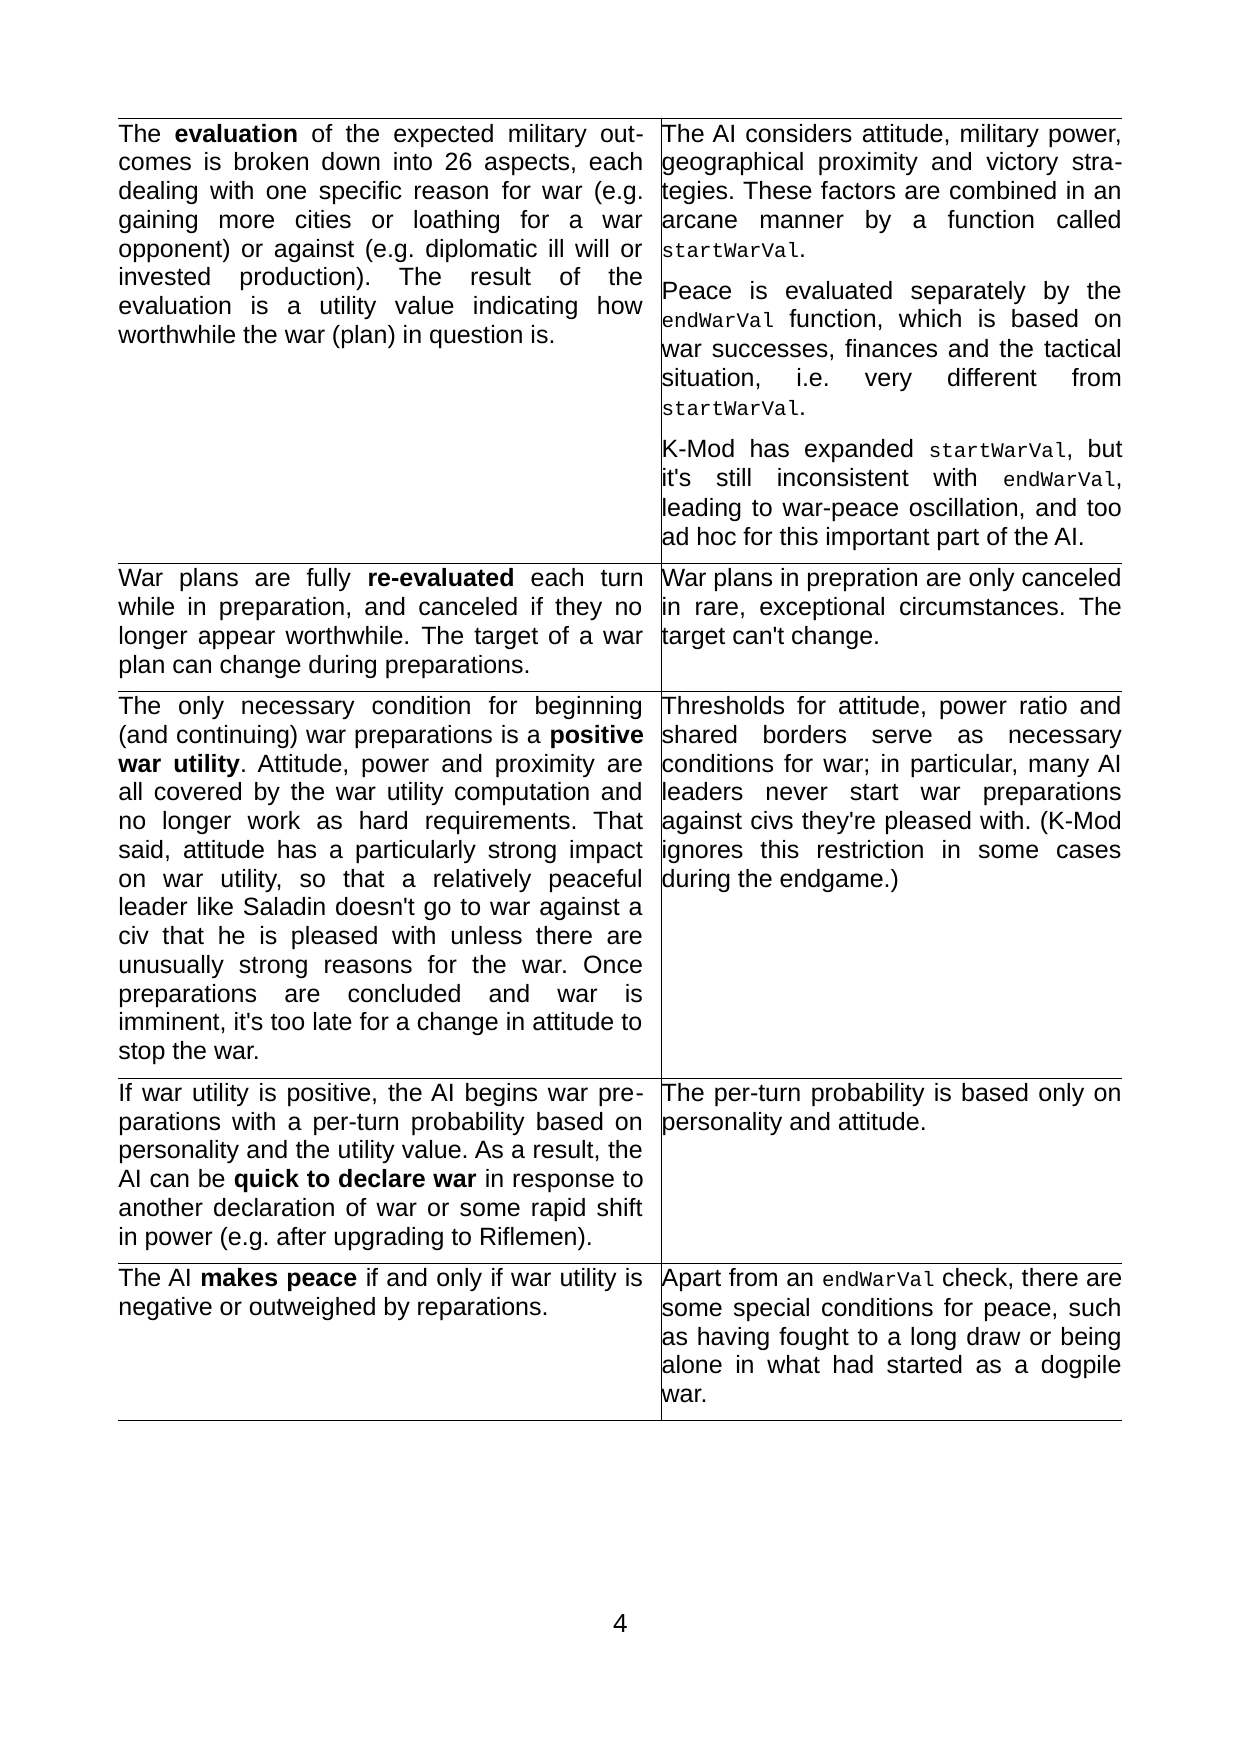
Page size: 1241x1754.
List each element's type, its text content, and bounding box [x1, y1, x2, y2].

table_cell The evaluation of the expected military out­comes is broken down into 26 aspects, each dealing with one specific reason for war (e.g. gaining more cities or loathing for a war opponent) or against (e.g. diplomatic ill will or invested production). The result of the evaluation is a utility value indicating how worthwhile the war (plan) in question is. [118, 119, 661, 563]
table_cell Apart from an endWarVal check, there are some special conditions for peace, such as having fought to a long draw or being alone in what had started as a dogpile war. [662, 1264, 1122, 1420]
table_cell The per-turn probability is based only on personality and attitude. [662, 1079, 1122, 1263]
table_cell The only necessary condition for beginning (and continuing) war preparations is a positive war utility. Attitude, power and proximity are all covered by the war utility computation and no longer work as hard requirements. That said, attitude has a particularly strong impact on war utility, so that a relatively peaceful leader like Saladin doesn't go to war against a civ that he is pleased with unless there are unusually strong reasons for the war. Once preparations are concluded and war is imminent, it's too late for a change in attitude to stop the war. [118, 692, 661, 1077]
table_cell The AI makes peace if and only if war utility is negative or outweighed by reparations. [118, 1264, 661, 1420]
table_cell War plans in prepration are only canceled in rare, exceptional circumstances. The target can't change. [662, 564, 1122, 691]
table_cell The AI considers attitude, military power, geographical proximity and victory stra­tegies. These factors are combined in an arcane manner by a function called startWarVal. Peace is evaluated separately by the endWarVal function, which is based on war successes, finances and the tactical situation, i.e. very different from startWarVal. K-Mod has expanded startWarVal, but it's still inconsistent with endWarVal, leading to war-peace oscillation, and too ad hoc for this important part of the AI. [662, 119, 1122, 563]
table_cell War plans are fully re-evaluated each turn while in preparation, and canceled if they no longer appear worthwhile. The target of a war plan can change during preparations. [118, 564, 661, 691]
table_cell Thresholds for attitude, power ratio and shared borders serve as necessary conditions for war; in particular, many AI leaders never start war preparations against civs they're pleased with. (K-Mod ignores this restriction in some cases during the endgame.) [662, 692, 1122, 1077]
table_cell If war utility is positive, the AI begins war pre­parations with a per-turn probability based on personality and the utility value. As a result, the AI can be quick to declare war in response to another declaration of war or some rapid shift in power (e.g. after upgrading to Riflemen). [118, 1079, 661, 1263]
